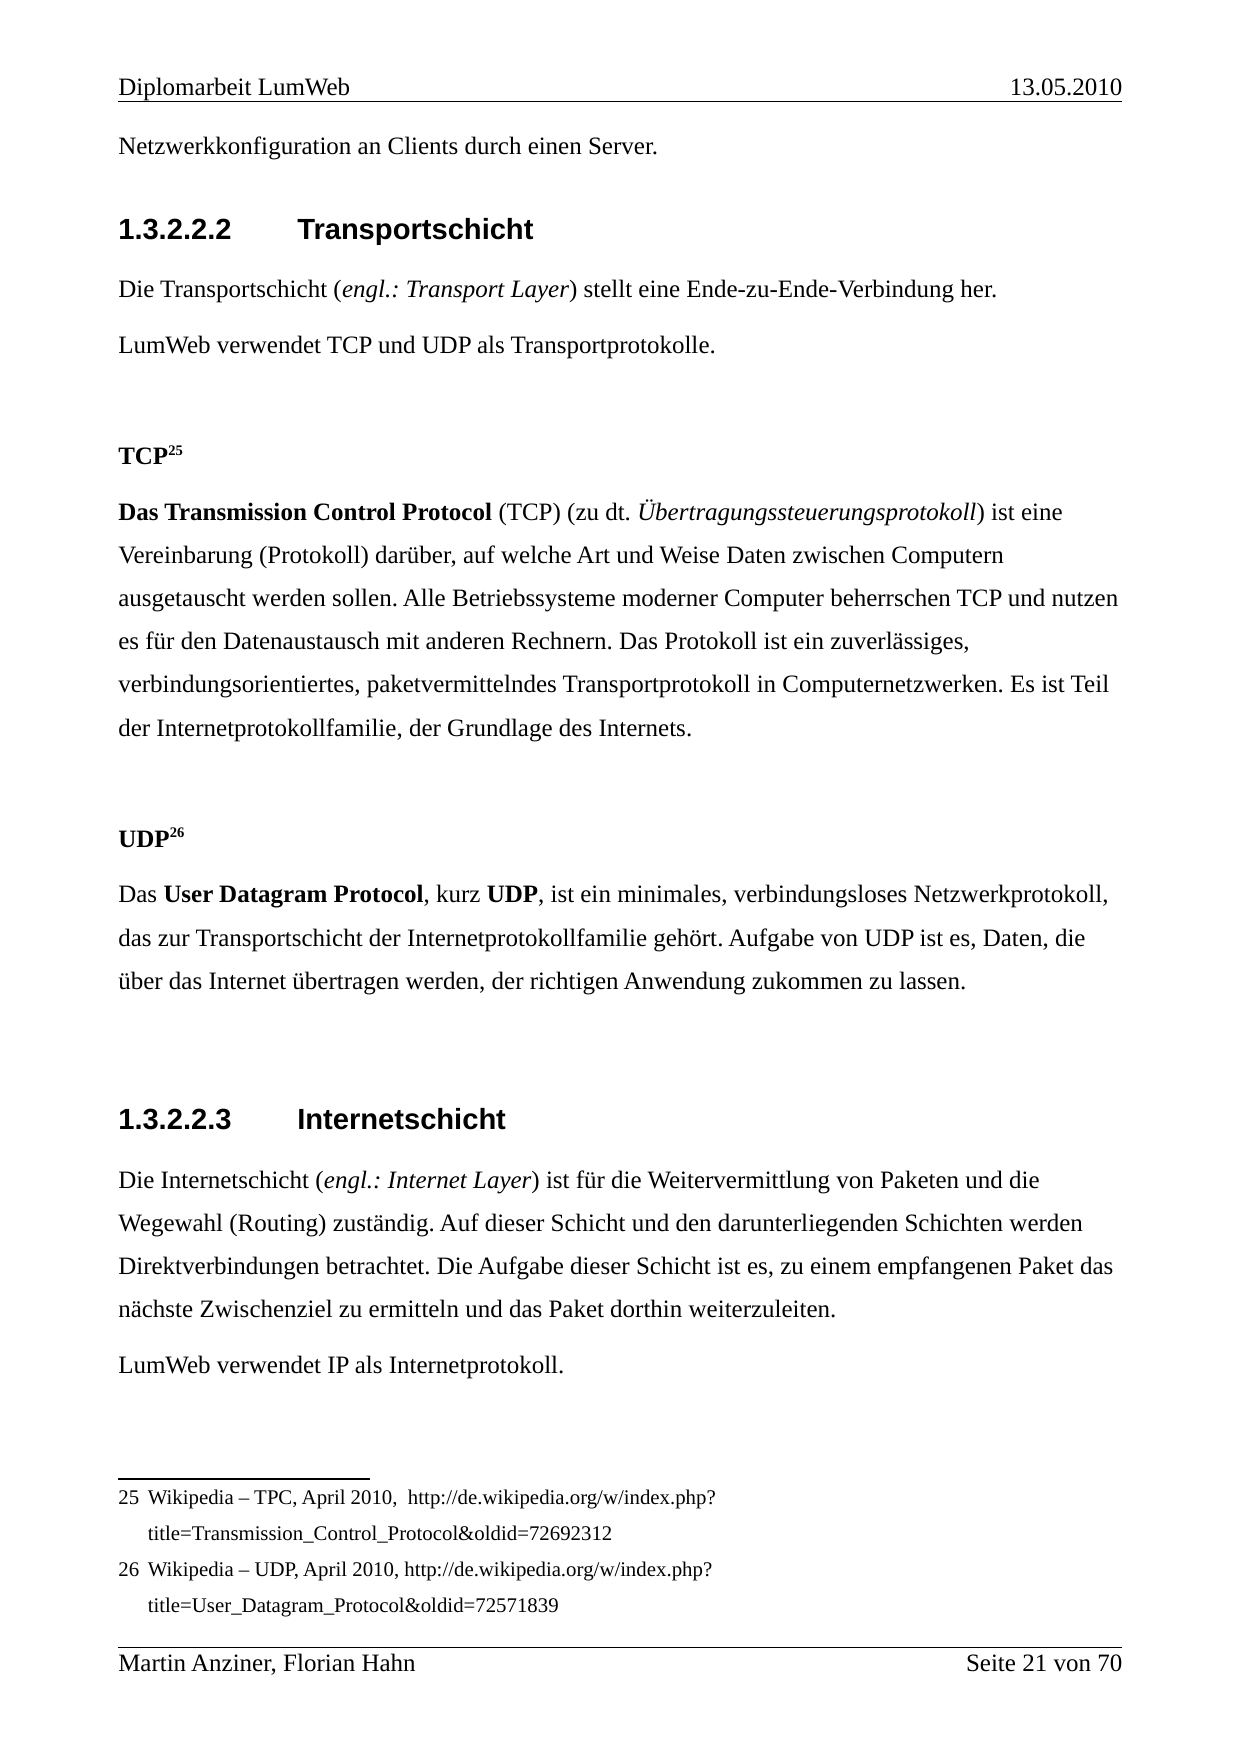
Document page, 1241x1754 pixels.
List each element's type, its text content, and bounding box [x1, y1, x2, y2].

text Das Transmission Control Protocol (TCP) (zu dt. Übertragungssteuerungsprotokoll) ist eine Vereinbarung (Protokoll) darüber, auf welche Art und Weise Daten zwischen Computern ausgetauscht werden sollen. Alle Betriebssysteme moderner Computer beherrschen TCP und nutzen es für den Datenaustausch mit anderen Rechnern. Das Protokoll ist ein zuverlässiges, verbindungsorientiertes, paketvermittelndes Transportprotokoll in Computernetzwerken. Es ist Teil der Internetprotokollfamilie, der Grundlage des Internets. [118, 497, 1122, 741]
text Wikipedia – TPC, April 2010, http://de.wikipedia.org/w/index.php?title=Transmission_Control_Protocol&oldid=72692312 [118, 1485, 1122, 1545]
text Wikipedia – UDP, April 2010, http://de.wikipedia.org/w/index.php?title=User_Datagram_Protocol&oldid=72571839 [118, 1557, 1122, 1617]
text Die Internetschicht (engl.: Internet Layer) ist für die Weitervermittlung von Paketen und die Wegewahl (Routing) zuständig. Auf dieser Schicht und den darunterliegenden Schichten werden Direktverbindungen betrachtet. Die Aufgabe dieser Schicht ist es, zu einem empfangenen Paket das nächste Zwischenziel zu ermitteln und das Paket dorthin weiterzuleiten. [118, 1165, 1122, 1323]
text LumWeb verwendet IP als Internetprotokoll. [118, 1350, 1122, 1379]
text UDP [118, 824, 1122, 853]
text Netzwerkkonfiguration an Clients durch einen Server. [118, 131, 1122, 160]
subtitle Transportschicht [118, 212, 1122, 245]
text LumWeb verwendet TCP und UDP als Transportprotokolle. [118, 330, 1122, 359]
text Das User Datagram Protocol, kurz UDP, ist ein minimales, verbindungsloses Netzwerkprotokoll, das zur Transportschicht der Internetprotokollfamilie gehört. Aufgabe von UDP ist es, Daten, die über das Internet übertragen werden, der richtigen Anwendung zukommen zu lassen. [118, 879, 1122, 994]
subtitle Internetschicht [118, 1102, 1122, 1136]
text TCP [118, 441, 1122, 470]
text Die Transportschicht (engl.: Transport Layer) stellt eine Ende-zu-Ende-Verbindung her. [118, 274, 1122, 303]
